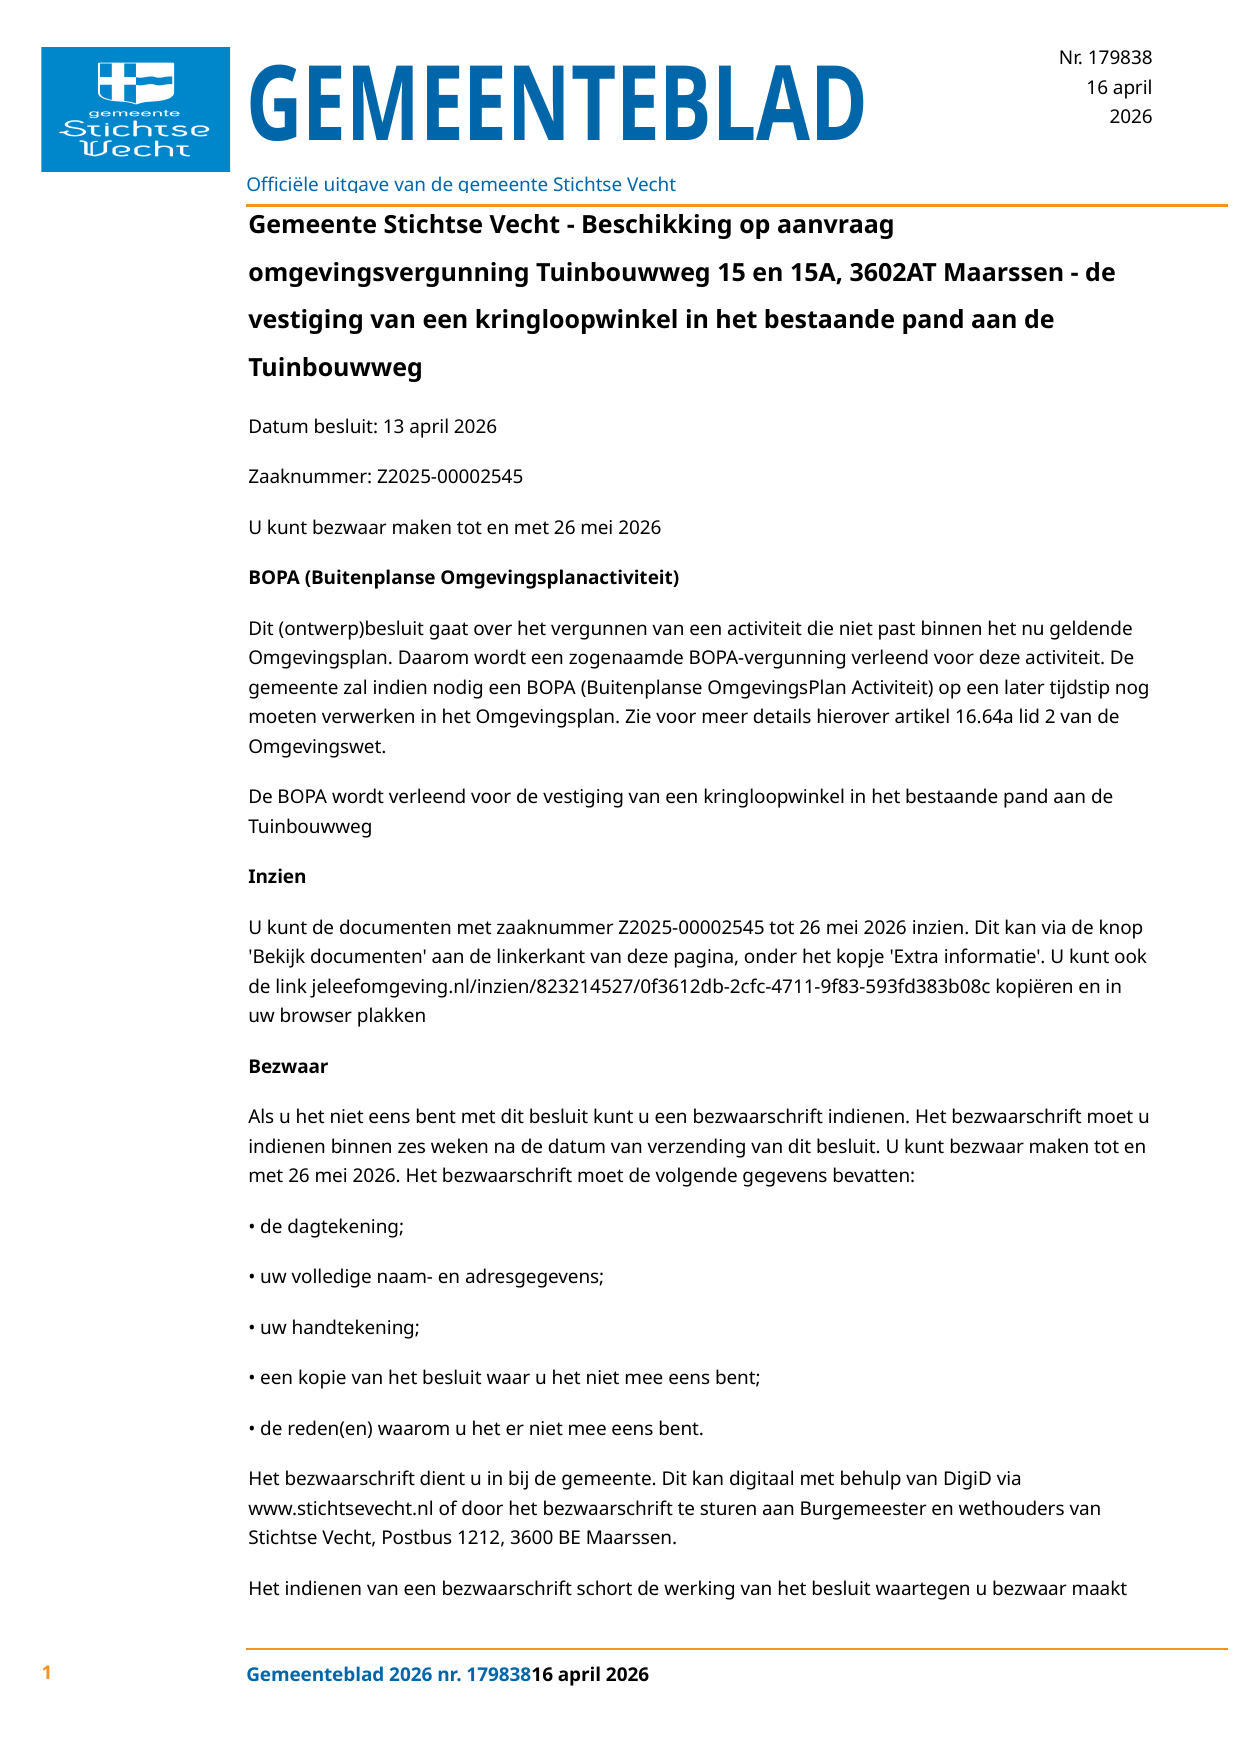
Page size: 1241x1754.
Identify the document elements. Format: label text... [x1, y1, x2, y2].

text Zaaknummer: Z2025-00002545 [248, 463, 1152, 489]
text Het indienen van een bezwaarschrift schort de werking van het besluit waartegen u bezwaar maakt [248, 1575, 1152, 1601]
text De BOPA wordt verleend voor de vestiging van een kringloopwinkel in het bestaande pand aan de Tuinbouwweg [248, 783, 1152, 839]
text • een kopie van het besluit waar u het niet mee eens bent; [248, 1364, 1152, 1390]
text Dit (ontwerp)besluit gaat over het vergunnen van een activiteit die niet past binnen het nu geldende Omgevingsplan. Daarom wordt een zogenaamde BOPA-vergunning verleend voor deze activiteit. De gemeente zal indien nodig een BOPA (Buitenplanse OmgevingsPlan Activiteit) op een later tijdstip nog moeten verwerken in het Omgevingsplan. Zie voor meer details hierover artikel 16.64a lid 2 van de Omgevingswet. [248, 615, 1152, 759]
picture [137, 63, 174, 103]
text Het bezwaarschrift dient u in bij de gemeente. Dit kan digitaal met behulp van DigiD via www.stichtsevecht.nl of door het bezwaarschrift te sturen aan Burgemeester en wethouders van Stichtse Vecht, Postbus 1212, 3600 BE Maarssen. [248, 1465, 1152, 1550]
text Als u het niet eens bent met dit besluit kunt u een bezwaarschrift indienen. Het bezwaarschrift moet u indienen binnen zes weken na de datum van verzending van dit besluit. U kunt bezwaar maken tot en met 26 mei 2026. Het bezwaarschrift moet de volgende gegevens bevatten: [248, 1103, 1152, 1188]
text Inzien [248, 863, 1152, 889]
text • uw volledige naam- en adresgegevens; [248, 1263, 1152, 1289]
text U kunt bezwaar maken tot en met 26 mei 2026 [248, 514, 1152, 540]
text BOPA (Buitenplanse Omgevingsplanactiviteit) [248, 564, 1152, 590]
text U kunt de documenten met zaaknummer Z2025-00002545 tot 26 mei 2026 inzien. Dit kan via de knop 'Bekijk documenten' aan de linkerkant van deze pagina, onder het kopje 'Extra informatie'. U kunt ook de link jeleefomgeving.nl/inzien/823214527/0f3612db-2cfc-4711-9f83-593fd383b08c kopiëren en in uw browser plakken [248, 914, 1152, 1028]
text Bezwaar [248, 1053, 1152, 1079]
text Gemeente Stichtse Vecht - Beschikking op aanvraag omgevingsvergunning Tuinbouwweg 15 en 15A, 3602AT Maarssen - de vestiging van een kringloopwinkel in het bestaande pand aan de Tuinbouwweg [248, 207, 1152, 384]
text • de dagtekening; [248, 1213, 1152, 1239]
picture [99, 63, 135, 101]
text • de reden(en) waarom u het er niet mee eens bent. [248, 1415, 1152, 1441]
text • uw handtekening; [248, 1314, 1152, 1340]
text Datum besluit: 13 april 2026 [248, 413, 1152, 439]
